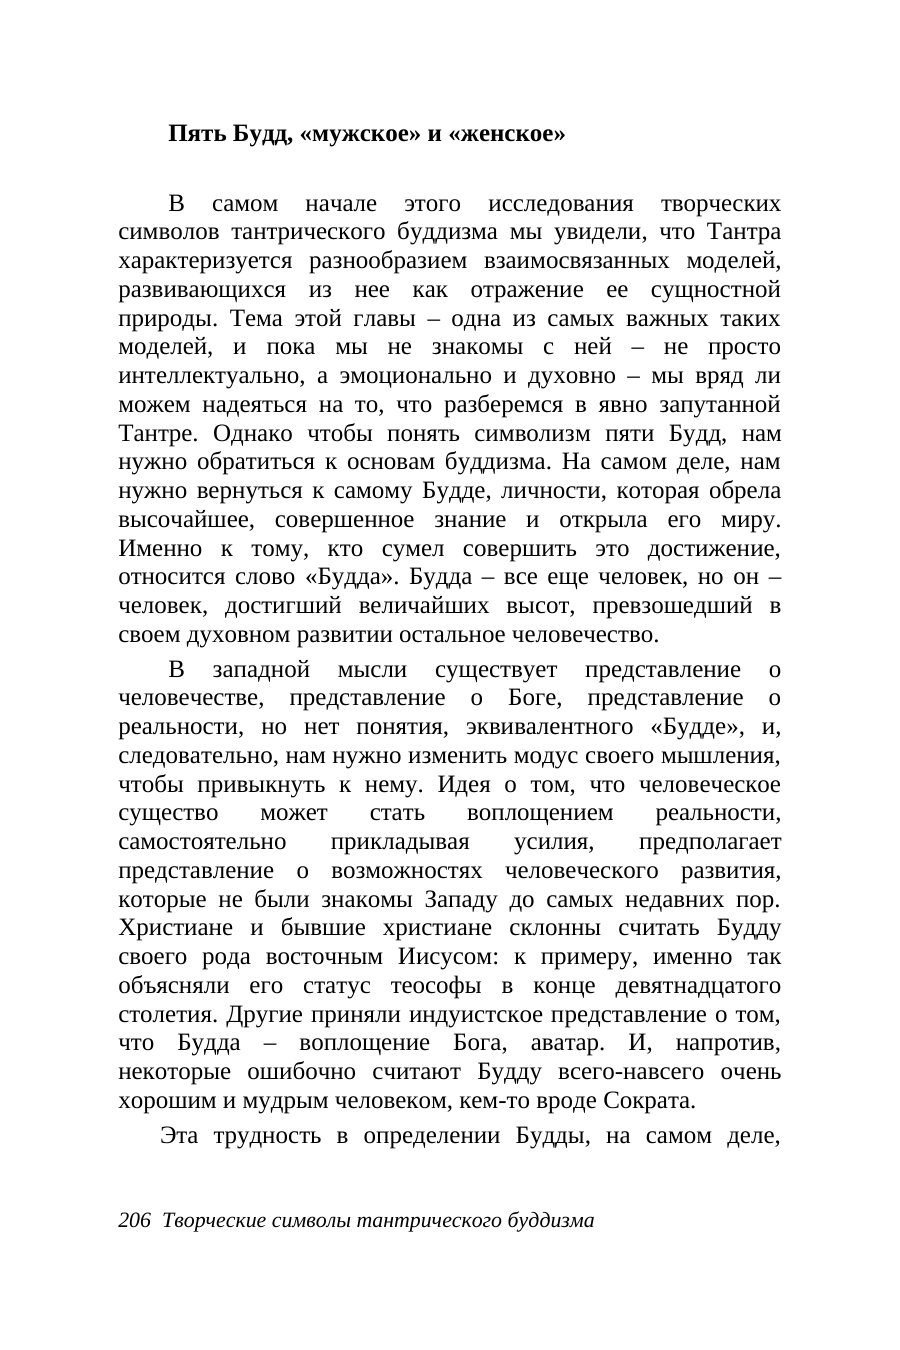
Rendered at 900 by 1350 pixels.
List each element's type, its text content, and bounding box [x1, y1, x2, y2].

text Пять Будд, «мужское» и «женское» [118, 118, 782, 147]
text Эта трудность в определении Будды, на самом деле, [118, 1120, 782, 1148]
text В самом начале этого исследования творческих символов тантрического буддизма мы увидели, что Тантра характеризуется разнообразием взаимосвязанных моделей, развивающихся из нее как отражение ее сущностной природы. Тема этой главы – одна из самых важных таких моделей, и пока мы не знакомы с ней – не просто интеллектуально, а эмоционально и духовно – мы вряд ли можем надеяться на то, что разберемся в явно запутанной Тантре. Однако чтобы понять символизм пяти Будд, нам нужно обратиться к основам буддизма. На самом деле, нам нужно вернуться к самому Будде, личности, которая обрела высочайшее, совершенное знание и открыла его миру. Именно к тому, кто сумел совершить это достижение, относится слово «Будда». Будда – все еще человек, но он – человек, достигший величайших высот, превзошедший в своем духовном развитии остальное человечество. [118, 188, 782, 648]
text В западной мысли существует представление о человечестве, представление о Боге, представление о реальности, но нет понятия, эквивалентного «Будде», и, следовательно, нам нужно изменить модус своего мышления, чтобы привыкнуть к нему. Идея о том, что человеческое существо может стать воплощением реальности, самостоятельно прикладывая усилия, предполагает представление о возможностях человеческого развития, которые не были знакомы Западу до самых недавних пор. Христиане и бывшие христиане склонны считать Будду своего рода восточным Иисусом: к примеру, именно так объясняли его статус теософы в конце девятнадцатого столетия. Другие приняли индуистское представление о том, что Будда – воплощение Бога, аватар. И, напротив, некоторые ошибочно считают Будду всего-навсего очень хорошим и мудрым человеком, кем-то вроде Сократа. [118, 654, 782, 1114]
